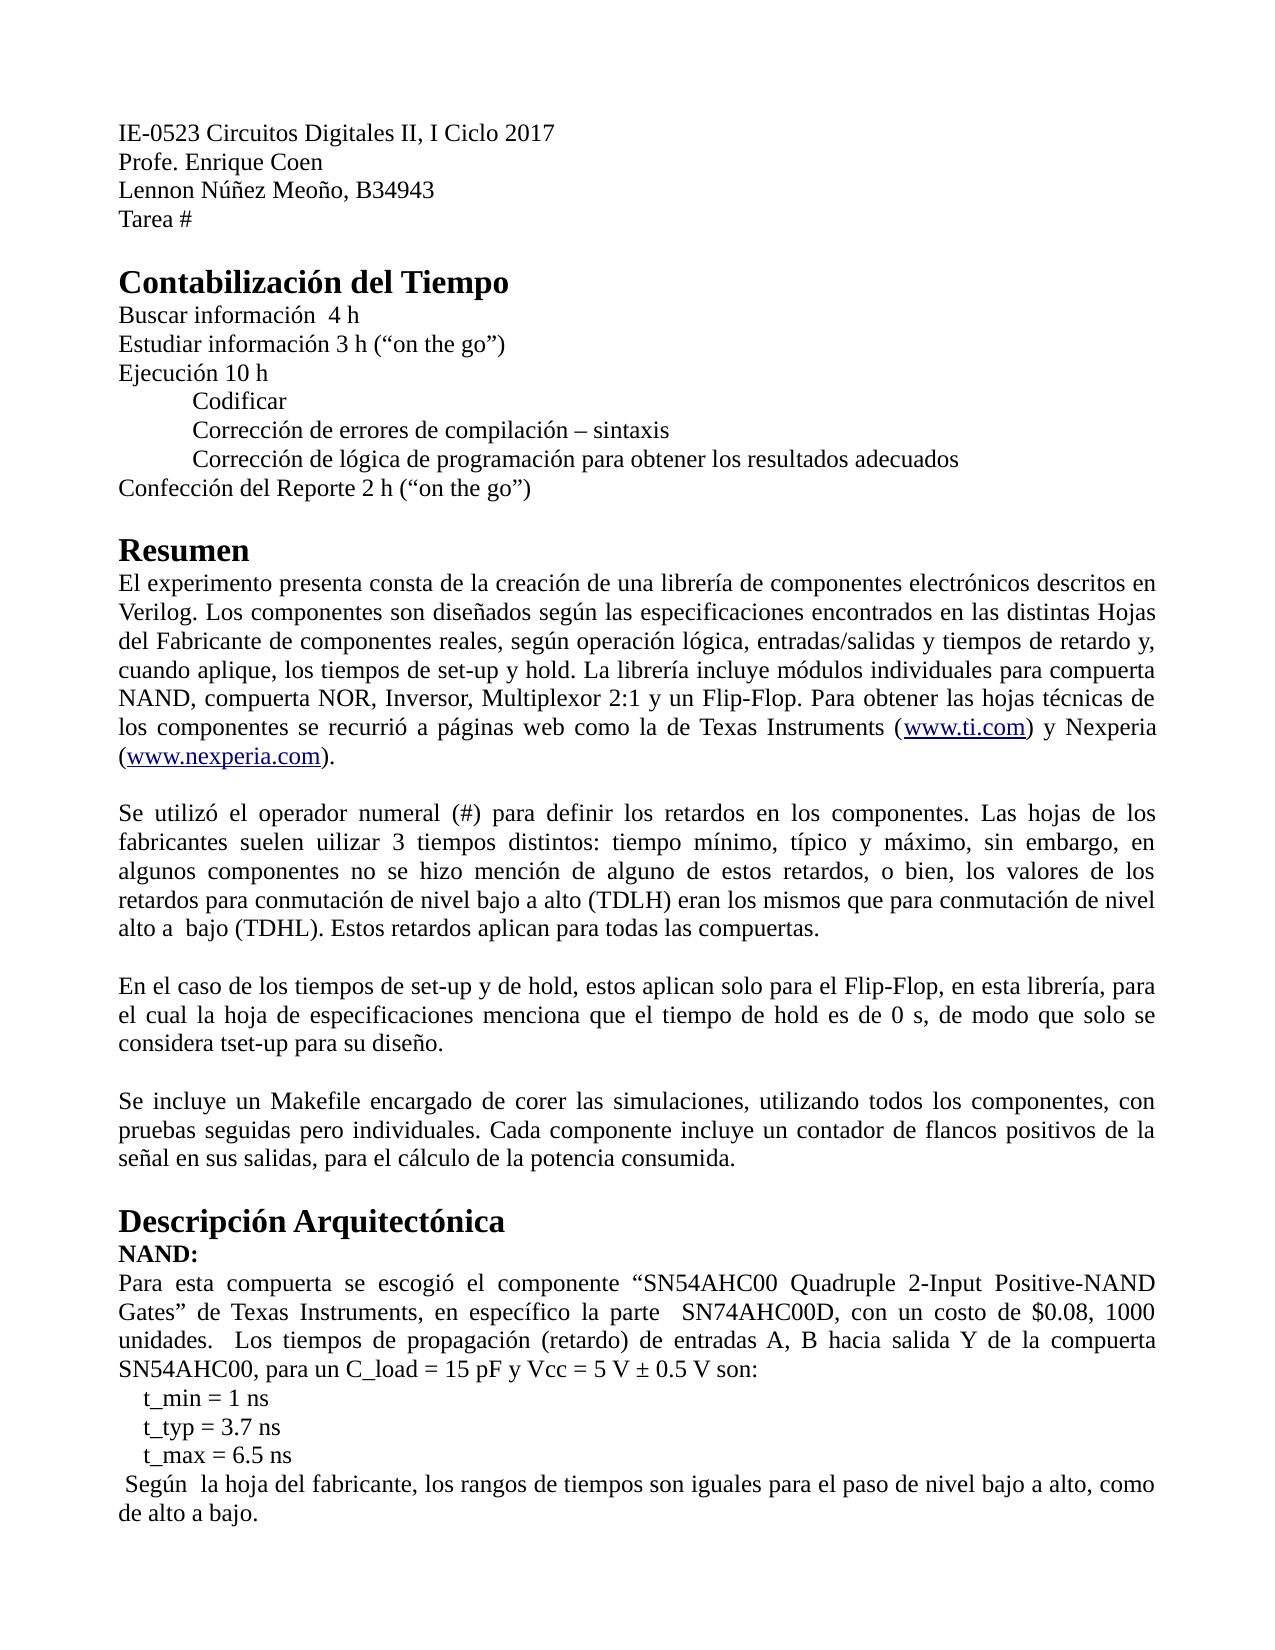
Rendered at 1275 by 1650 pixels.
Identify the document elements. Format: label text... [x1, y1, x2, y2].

text Lennon Núñez Meoño, B34943 [118, 176, 1157, 204]
text Se incluye un Makefile encargado de corer las simulaciones, utilizando todos los componentes, con pruebas seguidas pero individuales. Cada componente incluye un contador de flancos positivos de la señal en sus salidas, para el cálculo de la potencia consumida. [118, 1086, 1157, 1172]
text Profe. Enrique Coen [118, 147, 1157, 176]
text Buscar información 4 h [118, 300, 1157, 329]
text t_typ = 3.7 ns [118, 1412, 1157, 1441]
text t_min = 1 ns [118, 1383, 1157, 1412]
text Confección del Reporte 2 h (“on the go”) [118, 473, 1157, 501]
text En el caso de los tiempos de set-up y de hold, estos aplican solo para el Flip-Flop, en esta librería, para el cual la hoja de especificaciones menciona que el tiempo de hold es de 0 s, de modo que solo se considera tset-up para su diseño. [118, 971, 1157, 1057]
text Ejecución 10 h [118, 358, 1157, 386]
text Codificar [118, 386, 1157, 415]
text Corrección de lógica de programación para obtener los resultados adecuados [118, 444, 1157, 473]
text t_max = 6.5 ns [118, 1441, 1157, 1469]
text Según la hoja del fabricante, los rangos de tiempos son iguales para el paso de nivel bajo a alto, como de alto a bajo. [118, 1469, 1157, 1527]
text Corrección de errores de compilación – sintaxis [118, 415, 1157, 444]
text Contabilización del Tiempo [118, 262, 1157, 300]
text NAND: [118, 1239, 1157, 1268]
text Tarea # [118, 204, 1157, 233]
text Descripción Arquitectónica [118, 1201, 1157, 1239]
text Resumen [118, 530, 1157, 568]
text Para esta compuerta se escogió el componente “SN54AHC00 Quadruple 2-Input Positive-NAND Gates” de Texas Instruments, en específico la parte SN74AHC00D, con un costo de $0.08, 1000 unidades. Los tiempos de propagación (retardo) de entradas A, B hacia salida Y de la compuerta SN54AHC00, para un C_load = 15 pF y Vcc = 5 V ± 0.5 V son: [118, 1268, 1157, 1383]
text Estudiar información 3 h (“on the go”) [118, 329, 1157, 358]
text El experimento presenta consta de la creación de una librería de componentes electrónicos descritos en Verilog. Los componentes son diseñados según las especificaciones encontrados en las distintas Hojas del Fabricante de componentes reales, según operación lógica, entradas/salidas y tiempos de retardo y, cuando aplique, los tiempos de set-up y hold. La librería incluye módulos individuales para compuerta NAND, compuerta NOR, Inversor, Multiplexor 2:1 y un Flip-Flop. Para obtener las hojas técnicas de los componentes se recurrió a páginas web como la de Texas Instruments (www.ti.com) y Nexperia (www.nexperia.com). [118, 568, 1157, 770]
text Se utilizó el operador numeral (#) para definir los retardos en los componentes. Las hojas de los fabricantes suelen uilizar 3 tiempos distintos: tiempo mínimo, típico y máximo, sin embargo, en algunos componentes no se hizo mención de alguno de estos retardos, o bien, los valores de los retardos para conmutación de nivel bajo a alto (TDLH) eran los mismos que para conmutación de nivel alto a bajo (TDHL). Estos retardos aplican para todas las compuertas. [118, 798, 1157, 942]
text IE-0523 Circuitos Digitales II, I Ciclo 2017 [118, 118, 1157, 147]
